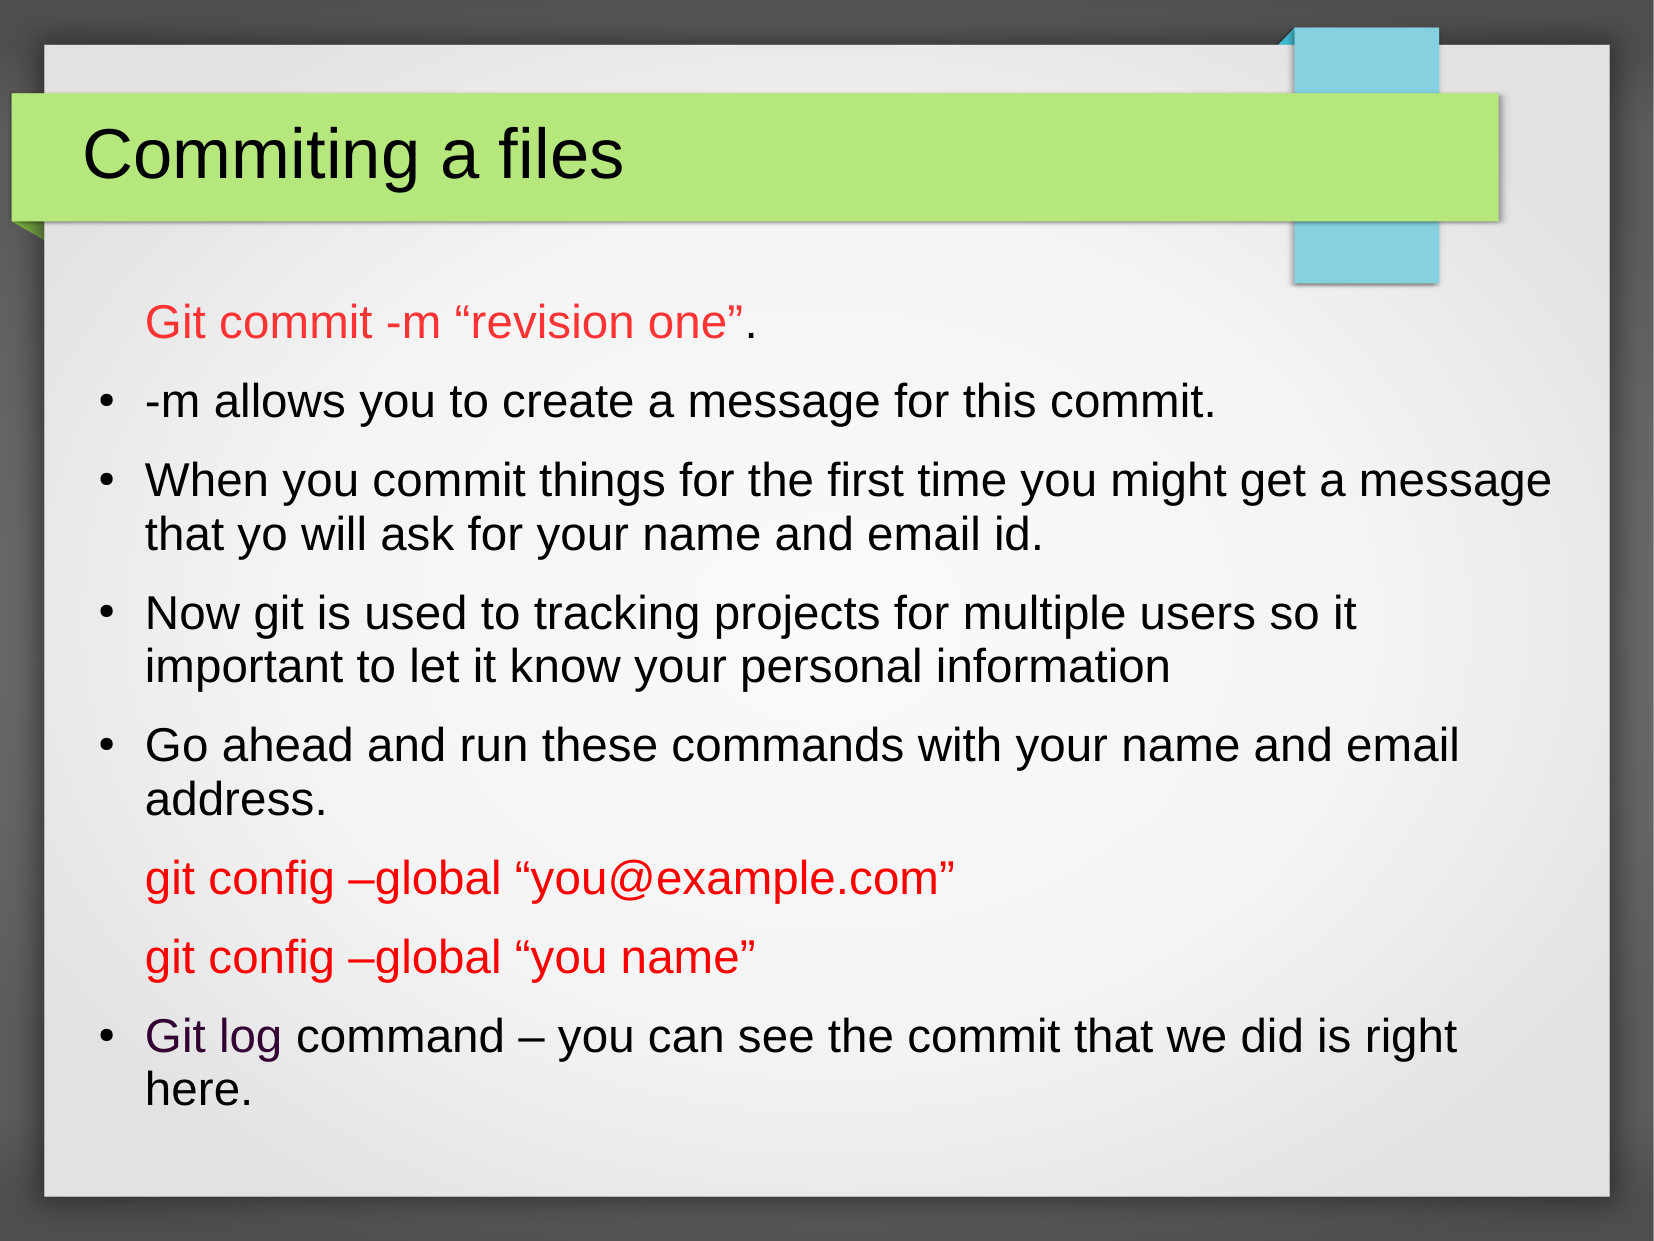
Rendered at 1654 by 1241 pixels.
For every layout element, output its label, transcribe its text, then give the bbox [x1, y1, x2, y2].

picture [0, 0, 1654, 1241]
title Commiting a files [82, 94, 1264, 213]
list Git commit -m “revision one”. -m allows you to create a message for this commit. When you commit things for the first time you might get a message that yo will ask for your name and email id. Now git is used to tracking projects for multiple users so it important to let it know your personal information Go ahead and run these commands with your name and email address. git config –global “you@example.com” git config –global “you name” Git log command – you can see the commit that we did is right here. [82, 295, 1571, 1126]
